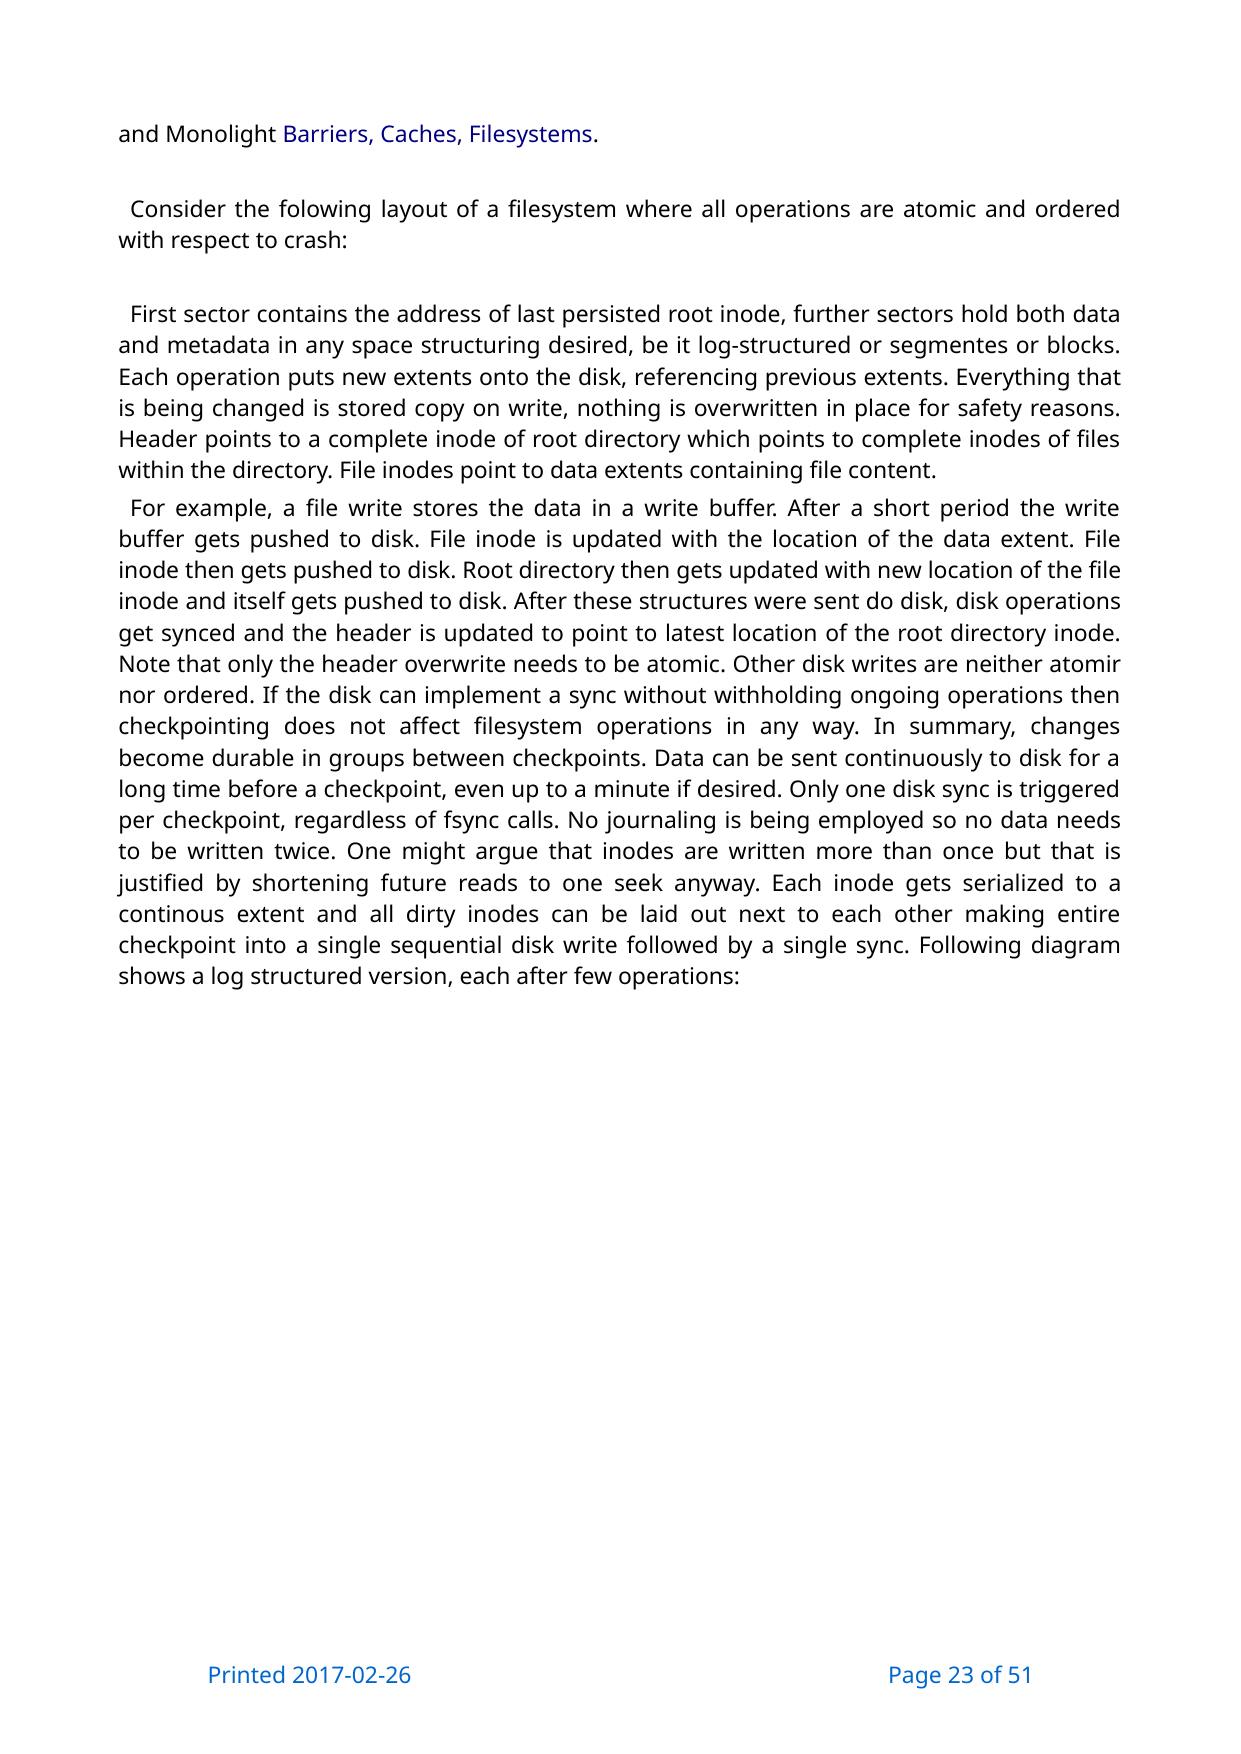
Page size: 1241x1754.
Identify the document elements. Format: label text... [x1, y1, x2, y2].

text For example, a file write stores the data in a write buffer. After a short period the write buffer gets pushed to disk. File inode is updated with the location of the data extent. File inode then gets pushed to disk. Root directory then gets updated with new location of the file inode and itself gets pushed to disk. After these structures were sent do disk, disk operations get synced and the header is updated to point to latest location of the root directory inode. Note that only the header overwrite needs to be atomic. Other disk writes are neither atomir nor ordered. If the disk can implement a sync without withholding ongoing operations then checkpointing does not affect filesystem operations in any way. In summary, changes become durable in groups between checkpoints. Data can be sent continuously to disk for a long time before a checkpoint, even up to a minute if desired. Only one disk sync is triggered per checkpoint, regardless of fsync calls. No journaling is being employed so no data needs to be written twice. One might argue that inodes are written more than once but that is justified by shortening future reads to one seek anyway. Each inode gets serialized to a continous extent and all dirty inodes can be laid out next to each other making entire checkpoint into a single sequential disk write followed by a single sync. Following diagram shows a log structured version, each after few operations: [118, 492, 1122, 992]
text First sector contains the address of last persisted root inode, further sectors hold both data and metadata in any space structuring desired, be it log-structured or segmentes or blocks. Each operation puts new extents onto the disk, referencing previous extents. Everything that is being changed is stored copy on write, nothing is overwritten in place for safety reasons. Header points to a complete inode of root directory which points to complete inodes of files within the directory. File inodes point to data extents containing file content. [118, 298, 1122, 486]
text and Monolight Barriers, Caches, Filesystems. [118, 118, 1122, 149]
text Consider the folowing layout of a filesystem where all operations are atomic and ordered with respect to crash: [118, 192, 1122, 255]
